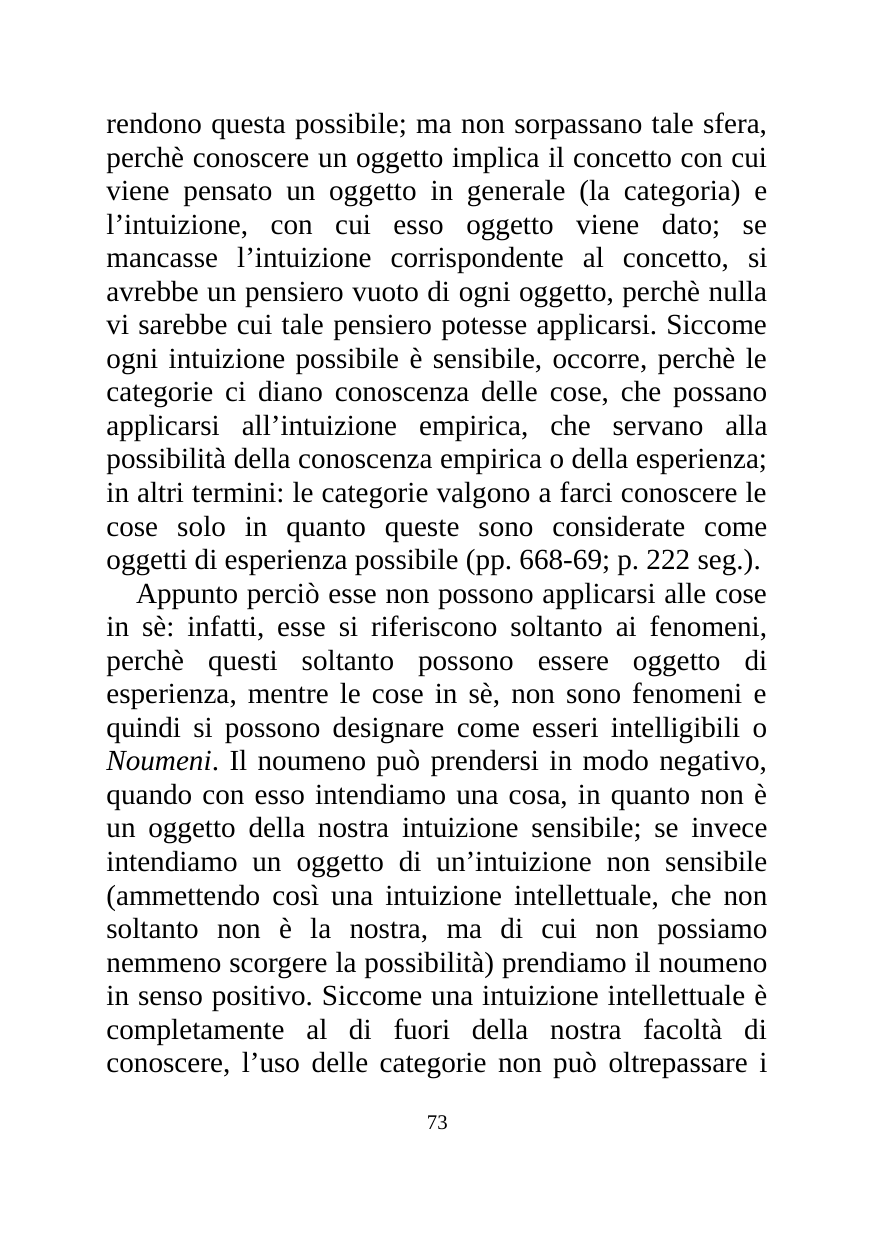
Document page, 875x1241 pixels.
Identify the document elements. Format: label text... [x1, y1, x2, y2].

text rendono questa possibile; ma non sorpassano tale sfera, perchè conoscere un oggetto implica il concetto con cui viene pensato un oggetto in generale (la categoria) e l’intuizione, con cui esso oggetto viene dato; se mancasse l’intuizione corrispondente al concetto, si avrebbe un pensiero vuoto di ogni oggetto, perchè nulla vi sarebbe cui tale pensiero potesse applicarsi. Siccome ogni intuizione possibile è sensibile, occorre, perchè le categorie ci diano conoscenza delle cose, che possano applicarsi all’intuizione empirica, che servano alla possibilità della conoscenza empirica o della esperienza; in altri termini: le categorie valgono a farci conoscere le cose solo in quanto queste sono considerate come oggetti di esperienza possibile (pp. 668-69; p. 222 seg.). [106, 106, 768, 576]
text Appunto perciò esse non possono applicarsi alle cose in sè: infatti, esse si riferiscono soltanto ai fenomeni, perchè questi soltanto possono essere oggetto di esperienza, mentre le cose in sè, non sono fenomeni e quindi si possono designare come esseri intelligibili o Noumeni. Il noumeno può prendersi in modo negativo, quando con esso intendiamo una cosa, in quanto non è un oggetto della nostra intuizione sensibile; se invece intendiamo un oggetto di un’intuizione non sensibile (ammettendo così una intuizione intellettuale, che non soltanto non è la nostra, ma di cui non possiamo nemmeno scorgere la possibilità) prendiamo il noumeno in senso positivo. Siccome una intuizione intellettuale è completamente al di fuori della nostra facoltà di conoscere, l’uso delle categorie non può oltrepassare i [106, 576, 768, 1079]
